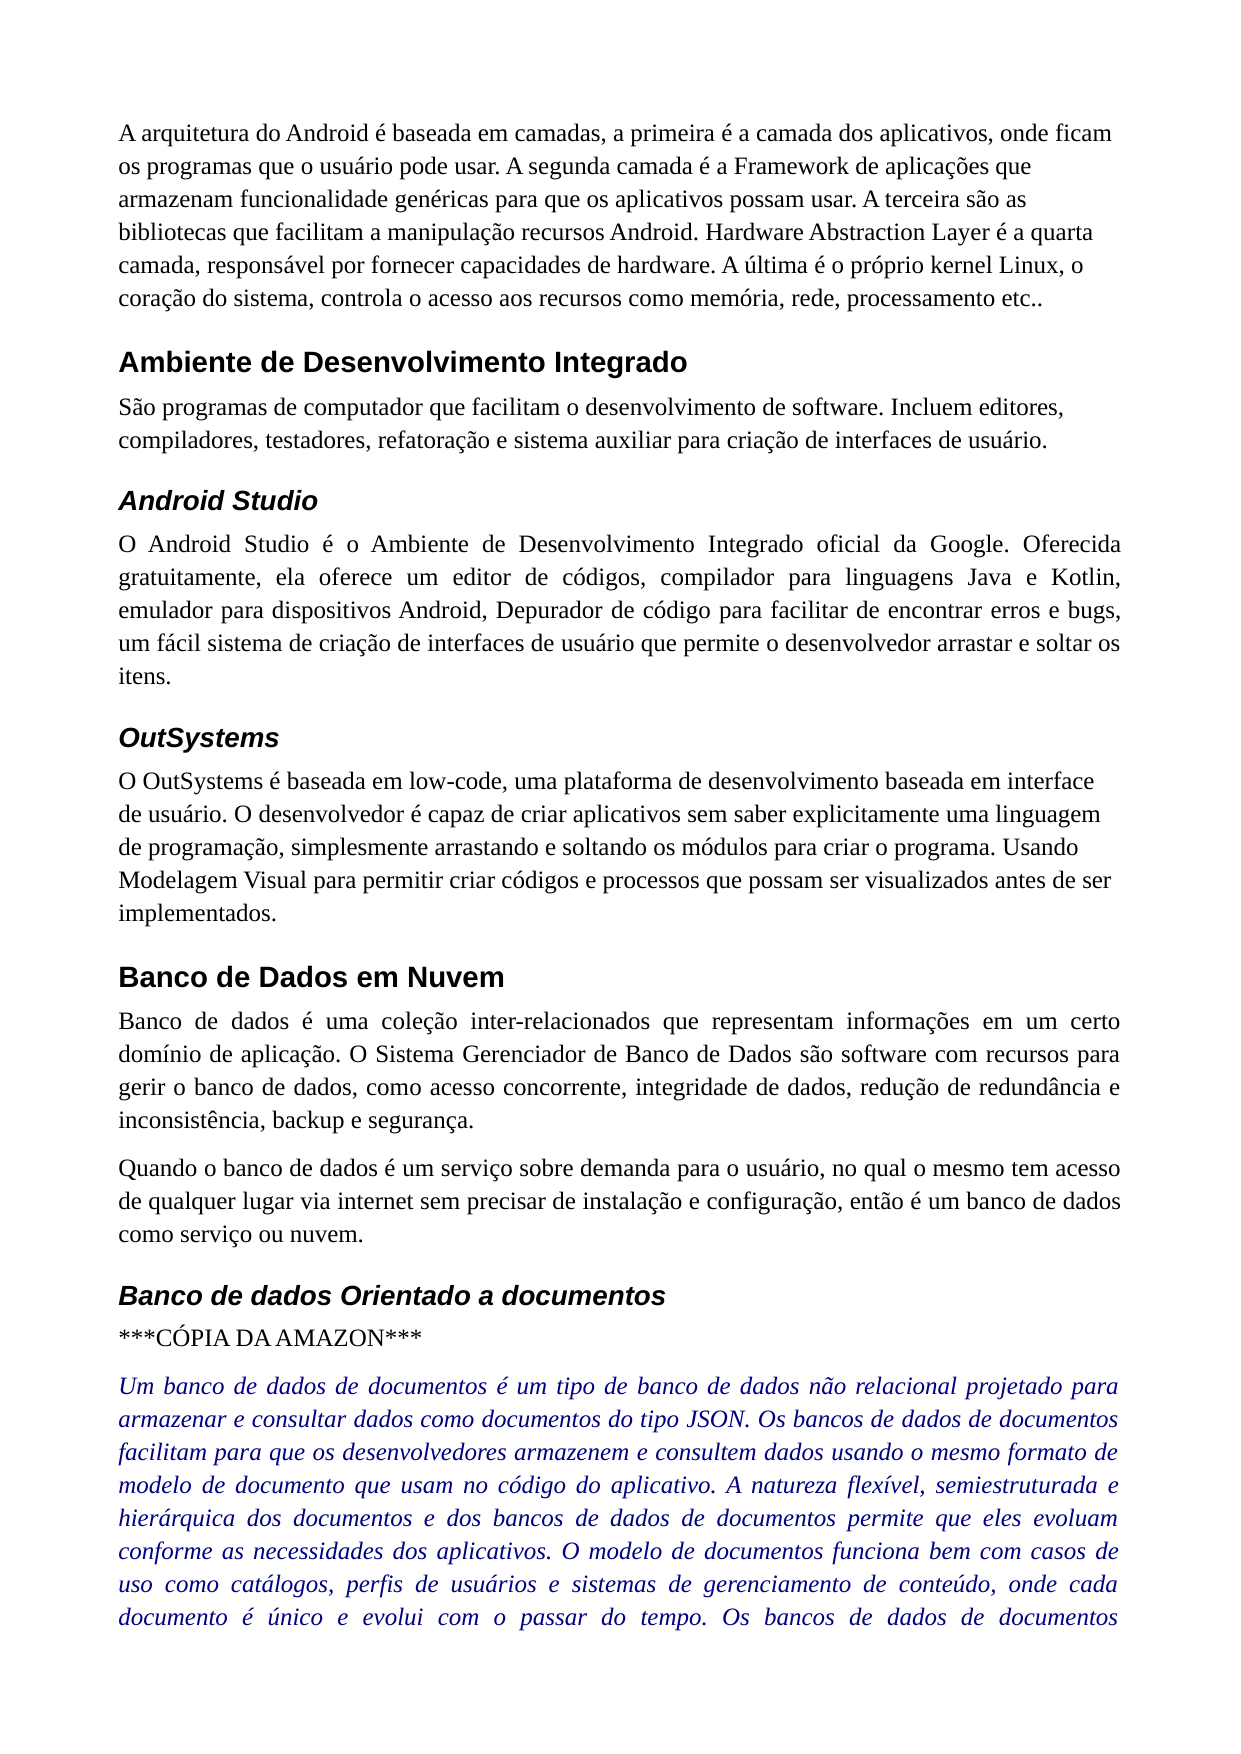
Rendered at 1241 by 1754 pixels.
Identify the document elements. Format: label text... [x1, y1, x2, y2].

subtitle Android Studio [118, 485, 1122, 517]
subtitle Banco de Dados em Nuvem [118, 960, 1122, 994]
text Um banco de dados de documentos é um tipo de banco de dados não relacional projetado para armazenar e consultar dados como documentos do tipo JSON. Os bancos de dados de documentos facilitam para que os desenvolvedores armazenem e consultem dados usando o mesmo formato de modelo de documento que usam no código do aplicativo. A natureza flexível, semiestruturada e hierárquica dos documentos e dos bancos de dados de documentos permite que eles evoluam conforme as necessidades dos aplicativos. O modelo de documentos funciona bem com casos de uso como catálogos, perfis de usuários e sistemas de gerenciamento de conteúdo, onde cada documento é único e evolui com o passar do tempo. Os bancos de dados de documentos [118, 1371, 1122, 1631]
text São programas de computador que facilitam o desenvolvimento de software. Incluem editores, compiladores, testadores, refatoração e sistema auxiliar para criação de interfaces de usuário. [118, 392, 1122, 453]
subtitle Banco de dados Orientado a documentos [118, 1279, 1122, 1311]
text Quando o banco de dados é um serviço sobre demanda para o usuário, no qual o mesmo tem acesso de qualquer lugar via internet sem precisar de instalação e configuração, então é um banco de dados como serviço ou nuvem. [118, 1153, 1122, 1248]
text ***CÓPIA DA AMAZON*** [118, 1323, 1122, 1352]
subtitle Ambiente de Desenvolvimento Integrado [118, 345, 1122, 379]
text O Android Studio é o Ambiente de Desenvolvimento Integrado oficial da Google. Oferecida gratuitamente, ela oferece um editor de códigos, compilador para linguagens Java e Kotlin, emulador para dispositivos Android, Depurador de código para facilitar de encontrar erros e bugs, um fácil sistema de criação de interfaces de usuário que permite o desenvolvedor arrastar e soltar os itens. [118, 529, 1122, 690]
text A arquitetura do Android é baseada em camadas, a primeira é a camada dos aplicativos, onde ficam os programas que o usuário pode usar. A segunda camada é a Framework de aplicações que armazenam funcionalidade genéricas para que os aplicativos possam usar. A terceira são as bibliotecas que facilitam a manipulação recursos Android. Hardware Abstraction Layer é a quarta camada, responsável por fornecer capacidades de hardware. A última é o próprio kernel Linux, o coração do sistema, controla o acesso aos recursos como memória, rede, processamento etc.. [118, 118, 1122, 312]
text Banco de dados é uma coleção inter-relacionados que representam informações em um certo domínio de aplicação. O Sistema Gerenciador de Banco de Dados são software com recursos para gerir o banco de dados, como acesso concorrente, integridade de dados, redução de redundância e inconsistência, backup e segurança. [118, 1006, 1122, 1134]
subtitle OutSystems [118, 721, 1122, 753]
text O OutSystems é baseada em low-code, uma plataforma de desenvolvimento baseada em interface de usuário. O desenvolvedor é capaz de criar aplicativos sem saber explicitamente uma linguagem de programação, simplesmente arrastando e soltando os módulos para criar o programa. Usando Modelagem Visual para permitir criar códigos e processos que possam ser visualizados antes de ser implementados. [118, 766, 1122, 927]
